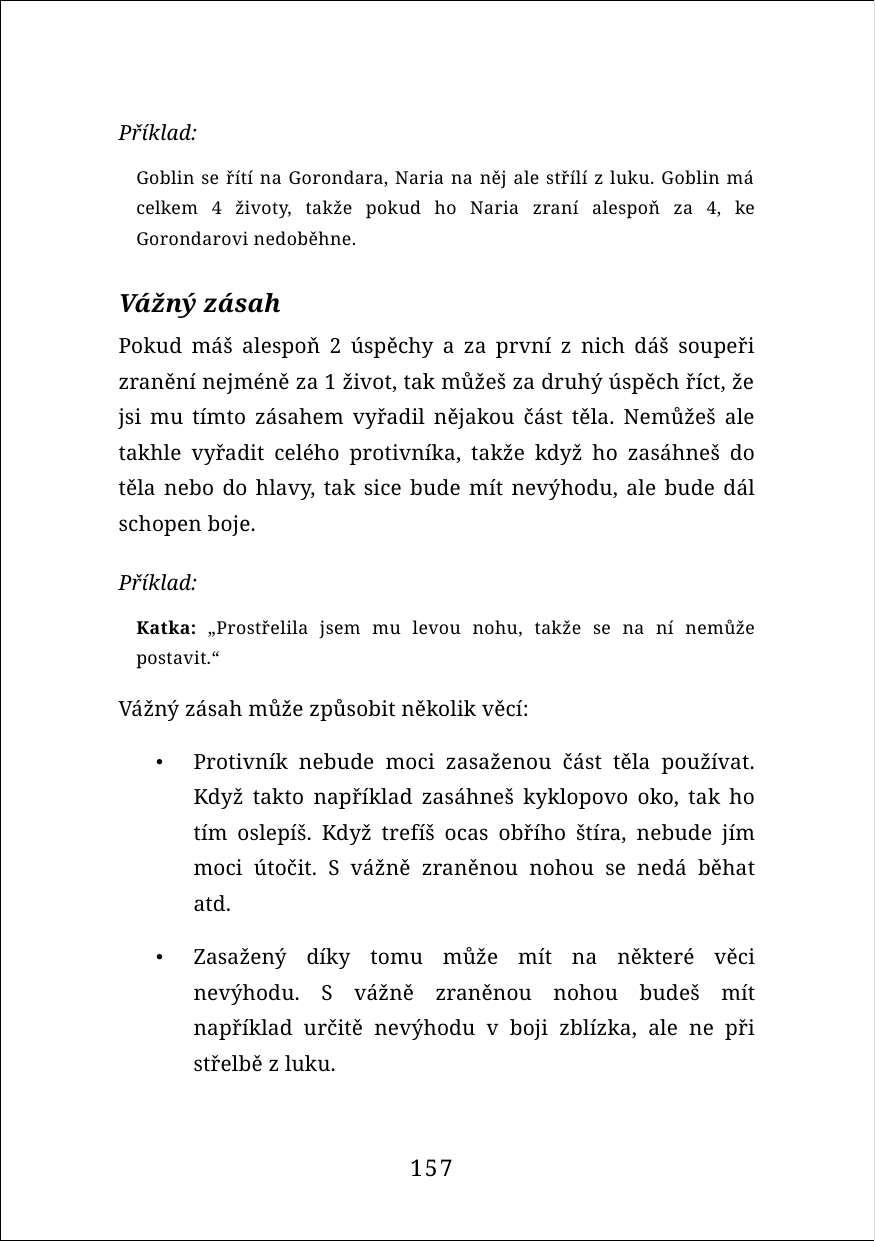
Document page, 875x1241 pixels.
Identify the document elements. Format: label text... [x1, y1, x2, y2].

text Katka: „Prostřelila jsem mu levou nohu, takže se na ní nemůže postavit.“ [136, 616, 756, 670]
text Goblin se řítí na Gorondara, Naria na něj ale střílí z luku. Goblin má celkem 4 životy, takže pokud ho Naria zraní alespoň za 4, ke Gorondarovi nedoběhne. [136, 166, 756, 250]
list Protivník nebude moci zasaženou část těla používat. Když takto například zasáhneš kyklopovo oko, tak ho tím oslepíš. Když trefíš ocas obřího štíra, nebude jím moci útočit. S vážně zraněnou nohou se nedá běhat atd. [156, 747, 756, 917]
text Pokud máš alespoň 2 úspěchy a za první z nich dáš soupeři zranění nejméně za 1 život, tak můžeš za druhý úspěch říct, že jsi mu tímto zásahem vyřadil nějakou část těla. Nemůžeš ale takhle vyřadit celého protivníka, takže když ho zasáhneš do těla nebo do hlavy, tak sice bude mít nevýhodu, ale bude dál schopen boje. [118, 331, 756, 537]
text Vážný zásah může způsobit několik věcí: [118, 694, 756, 722]
list Zasažený díky tomu může mít na některé věci nevýhodu. S vážně zraněnou nohou budeš mít například určitě nevýhodu v boji zblízka, ale ne při střelbě z luku. [156, 942, 756, 1077]
subtitle Vážný zásah [118, 286, 756, 320]
text Příklad: [118, 118, 756, 147]
text Příklad: [118, 568, 756, 597]
